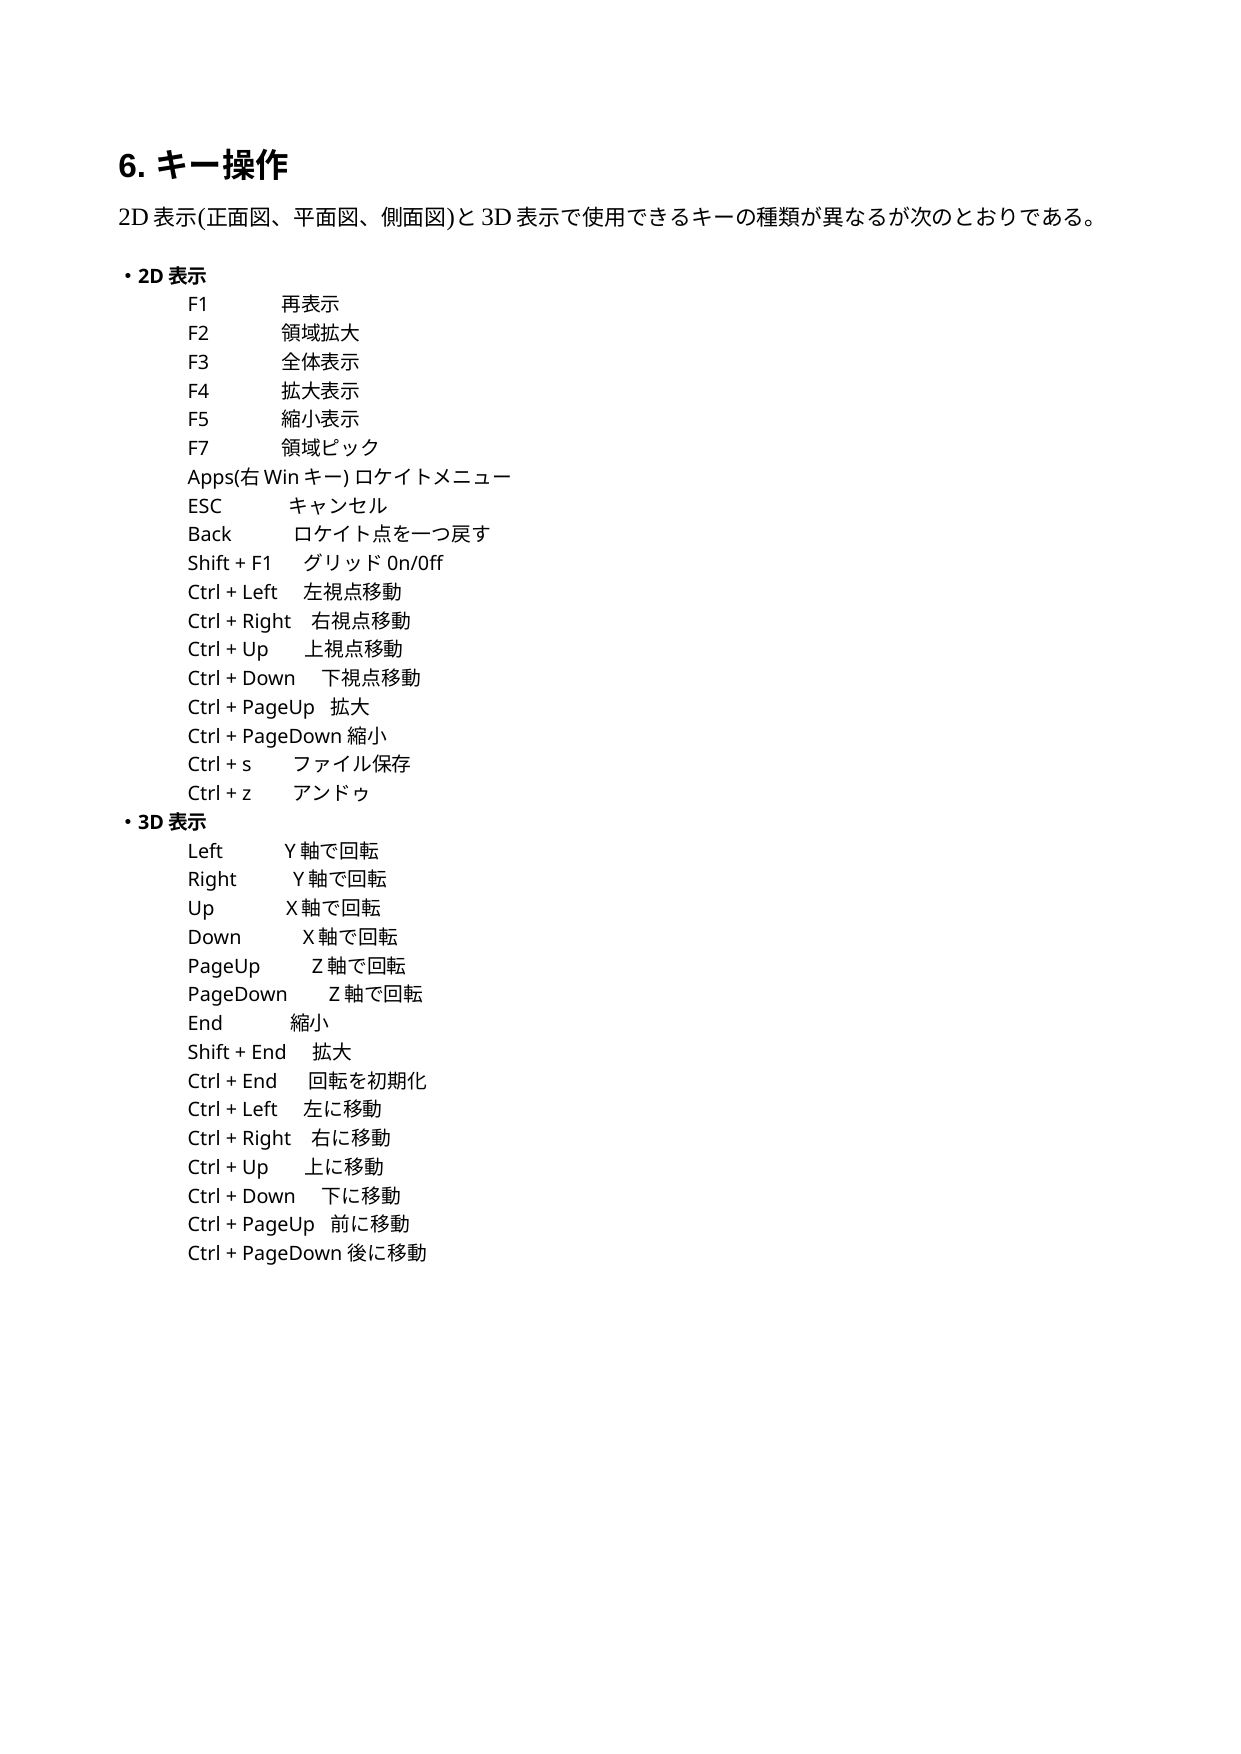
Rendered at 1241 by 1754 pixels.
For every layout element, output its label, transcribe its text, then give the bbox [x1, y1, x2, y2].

text Ctrl + Right 右視点移動 [177, 605, 1122, 634]
text F2 領域拡大 [177, 318, 1122, 346]
text Ctrl + Left 左視点移動 [177, 576, 1122, 605]
text Ctrl + z アンドゥ [177, 778, 1122, 806]
text Ctrl + Up 上に移動 [177, 1151, 1122, 1180]
text Ctrl + Left 左に移動 [177, 1094, 1122, 1123]
text F1 再表示 [177, 289, 1122, 318]
text Shift + End 拡大 [177, 1036, 1122, 1065]
text Back ロケイト点を一つ戻す [177, 519, 1122, 548]
text F4 拡大表示 [177, 375, 1122, 404]
text Ctrl + PageDown 縮小 [177, 720, 1122, 749]
text Ctrl + Down 下視点移動 [177, 663, 1122, 691]
text Ctrl + s ファイル保存 [177, 749, 1122, 778]
text End 縮小 [177, 1008, 1122, 1036]
text F7 領域ピック [177, 433, 1122, 461]
text Ctrl + PageUp 拡大 [177, 691, 1122, 720]
text Down X軸で回転 [177, 921, 1122, 950]
text F3 全体表示 [177, 346, 1122, 375]
text ・3D表示 [118, 806, 1122, 835]
text Ctrl + Up 上視点移動 [177, 634, 1122, 663]
text Ctrl + PageDown 後に移動 [177, 1238, 1122, 1266]
text Ctrl + Right 右に移動 [177, 1123, 1122, 1151]
text Shift + F1 グリッド0n/0ff [177, 548, 1122, 576]
text PageUp Z軸で回転 [177, 950, 1122, 979]
text Apps(右Winキー) ロケイトメニュー [177, 461, 1122, 490]
text Ctrl + Down 下に移動 [177, 1180, 1122, 1209]
text Ctrl + End 回転を初期化 [177, 1065, 1122, 1094]
text Up X軸で回転 [177, 893, 1122, 921]
text ・2D表示 [118, 260, 1122, 289]
text Ctrl + PageUp 前に移動 [177, 1209, 1122, 1238]
text Right Y軸で回転 [177, 864, 1122, 893]
text 2D表示(正面図、平面図、側面図)と3D表示で使用できるキーの種類が異なるが次のとおりである。 [118, 200, 1122, 231]
text F5 縮小表示 [177, 404, 1122, 433]
text Left Y軸で回転 [177, 835, 1122, 864]
subtitle 6. キー操作 [118, 139, 1122, 187]
text ESC キャンセル [177, 490, 1122, 519]
text PageDown Z軸で回転 [177, 979, 1122, 1008]
